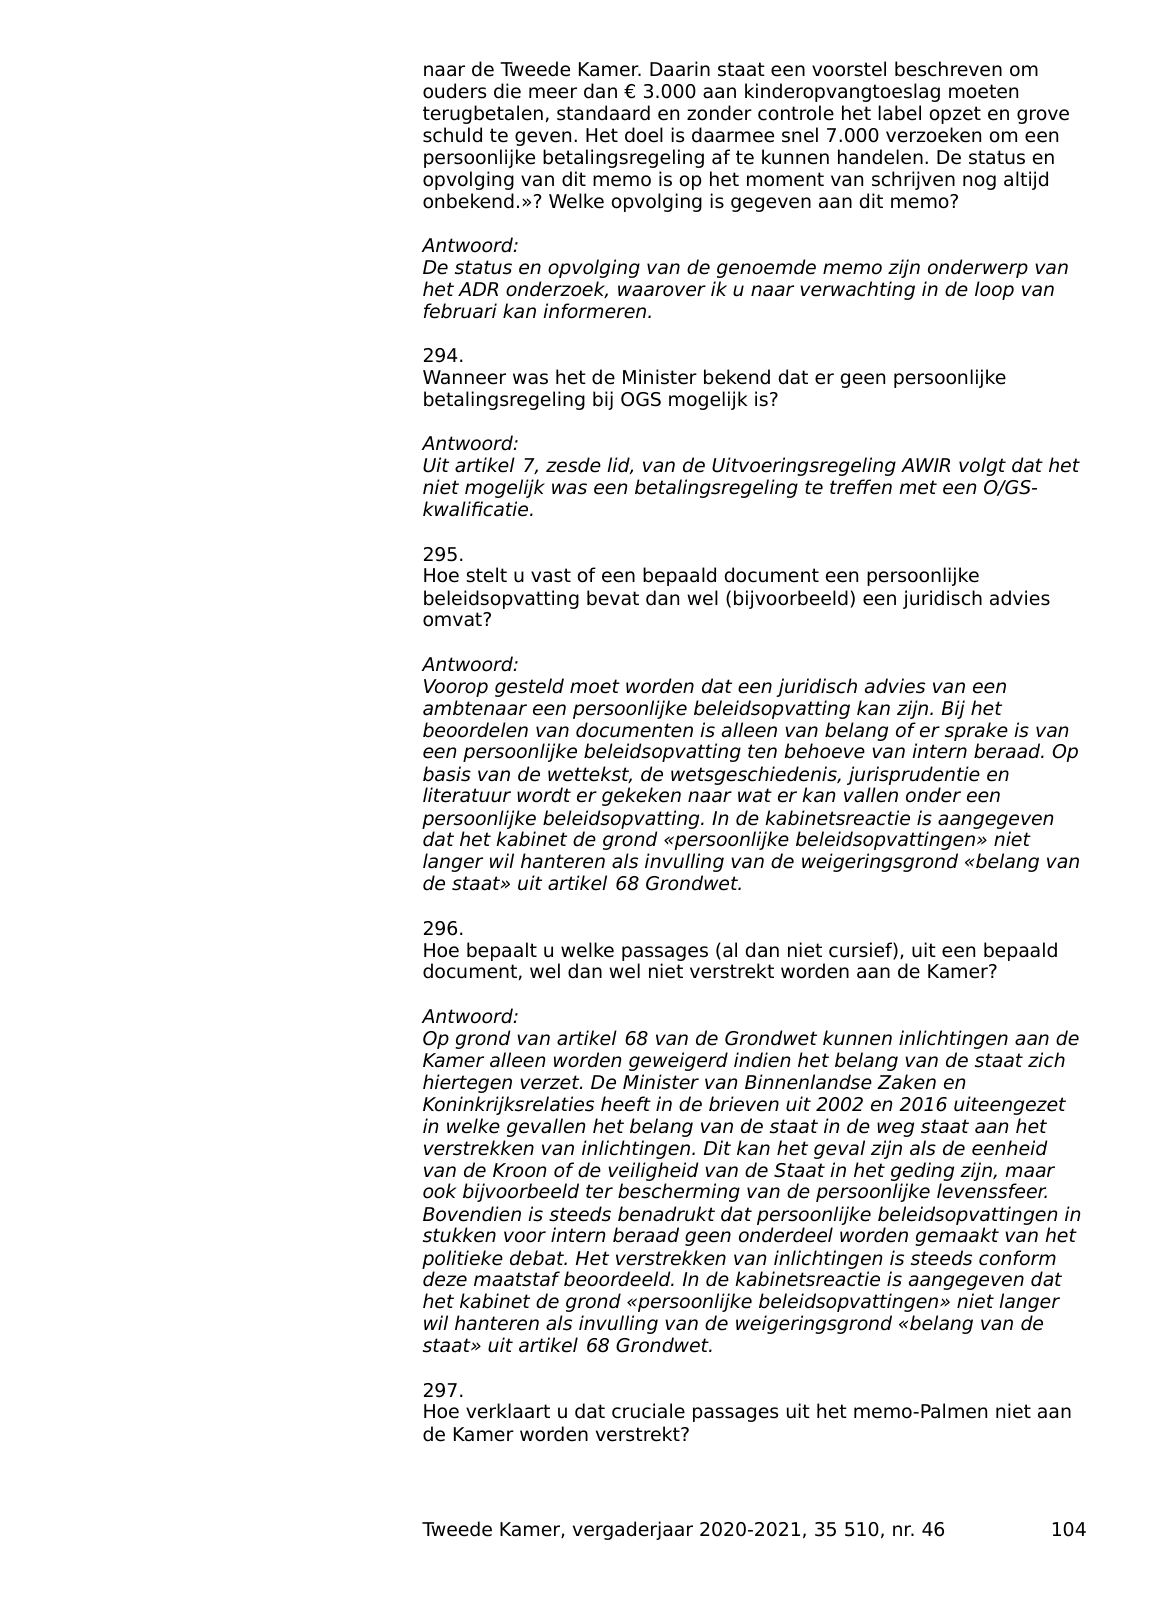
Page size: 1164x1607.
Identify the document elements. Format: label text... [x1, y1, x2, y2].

text Hoe bepaalt u welke passages (al dan niet cursief), uit een bepaald document, wel dan wel niet verstrekt worden aan de Kamer? [422, 939, 1087, 983]
text Antwoord: [422, 235, 1087, 257]
text Voorop gesteld moet worden dat een juridisch advies van een ambtenaar een persoonlijke beleidsopvatting kan zijn. Bij het beoordelen van documenten is alleen van belang of er sprake is van een persoonlijke beleidsopvatting ten behoeve van intern beraad. Op basis van de wettekst, de wetsgeschiedenis, jurisprudentie en literatuur wordt er gekeken naar wat er kan vallen onder een persoonlijke beleidsopvatting. In de kabinetsreactie is aangegeven dat het kabinet de grond «persoonlijke beleidsopvattingen» niet langer wil hanteren als invulling van de weigeringsgrond «belang van de staat» uit artikel 68 Grondwet. [422, 676, 1087, 895]
text Hoe verklaart u dat cruciale passages uit het memo-Palmen niet aan de Kamer worden verstrekt? [422, 1401, 1087, 1445]
text Op grond van artikel 68 van de Grondwet kunnen inlichtingen aan de Kamer alleen worden geweigerd indien het belang van de staat zich hiertegen verzet. De Minister van Binnenlandse Zaken en Koninkrijksrelaties heeft in de brieven uit 2002 en 2016 uiteengezet in welke gevallen het belang van de staat in de weg staat aan het verstrekken van inlichtingen. Dit kan het geval zijn als de eenheid van de Kroon of de veiligheid van de Staat in het geding zijn, maar ook bijvoorbeeld ter bescherming van de persoonlijke levenssfeer. Bovendien is steeds benadrukt dat persoonlijke beleidsopvattingen in stukken voor intern beraad geen onderdeel worden gemaakt van het politieke debat. Het verstrekken van inlichtingen is steeds conform deze maatstaf beoordeeld. In de kabinetsreactie is aangegeven dat het kabinet de grond «persoonlijke beleidsopvattingen» niet langer wil hanteren als invulling van de weigeringsgrond «belang van de staat» uit artikel 68 Grondwet. [422, 1028, 1087, 1357]
text 295. [422, 543, 1087, 565]
text De status en opvolging van de genoemde memo zijn onderwerp van het ADR onderzoek, waarover ik u naar verwachting in de loop van februari kan informeren. [422, 257, 1087, 323]
text Hoe stelt u vast of een bepaald document een persoonlijke beleidsopvatting bevat dan wel (bijvoorbeeld) een juridisch advies omvat? [422, 565, 1087, 631]
text Antwoord: [422, 1006, 1087, 1028]
text 297. [422, 1379, 1087, 1401]
text Antwoord: [422, 653, 1087, 676]
text 294. [422, 345, 1087, 367]
text Antwoord: [422, 433, 1087, 455]
text Uit artikel 7, zesde lid, van de Uitvoeringsregeling AWIR volgt dat het niet mogelijk was een betalingsregeling te treffen met een O/GS-kwalificatie. [422, 455, 1087, 521]
text naar de Tweede Kamer. Daarin staat een voorstel beschreven om ouders die meer dan € 3.000 aan kinderopvangtoeslag moeten terugbetalen, standaard en zonder controle het label opzet en grove schuld te geven. Het doel is daarmee snel 7.000 verzoeken om een persoonlijke betalingsregeling af te kunnen handelen. De status en opvolging van dit memo is op het moment van schrijven nog altijd onbekend.»? Welke opvolging is gegeven aan dit memo? [422, 59, 1087, 213]
text 296. [422, 917, 1087, 939]
text Wanneer was het de Minister bekend dat er geen persoonlijke betalingsregeling bij OGS mogelijk is? [422, 367, 1087, 411]
